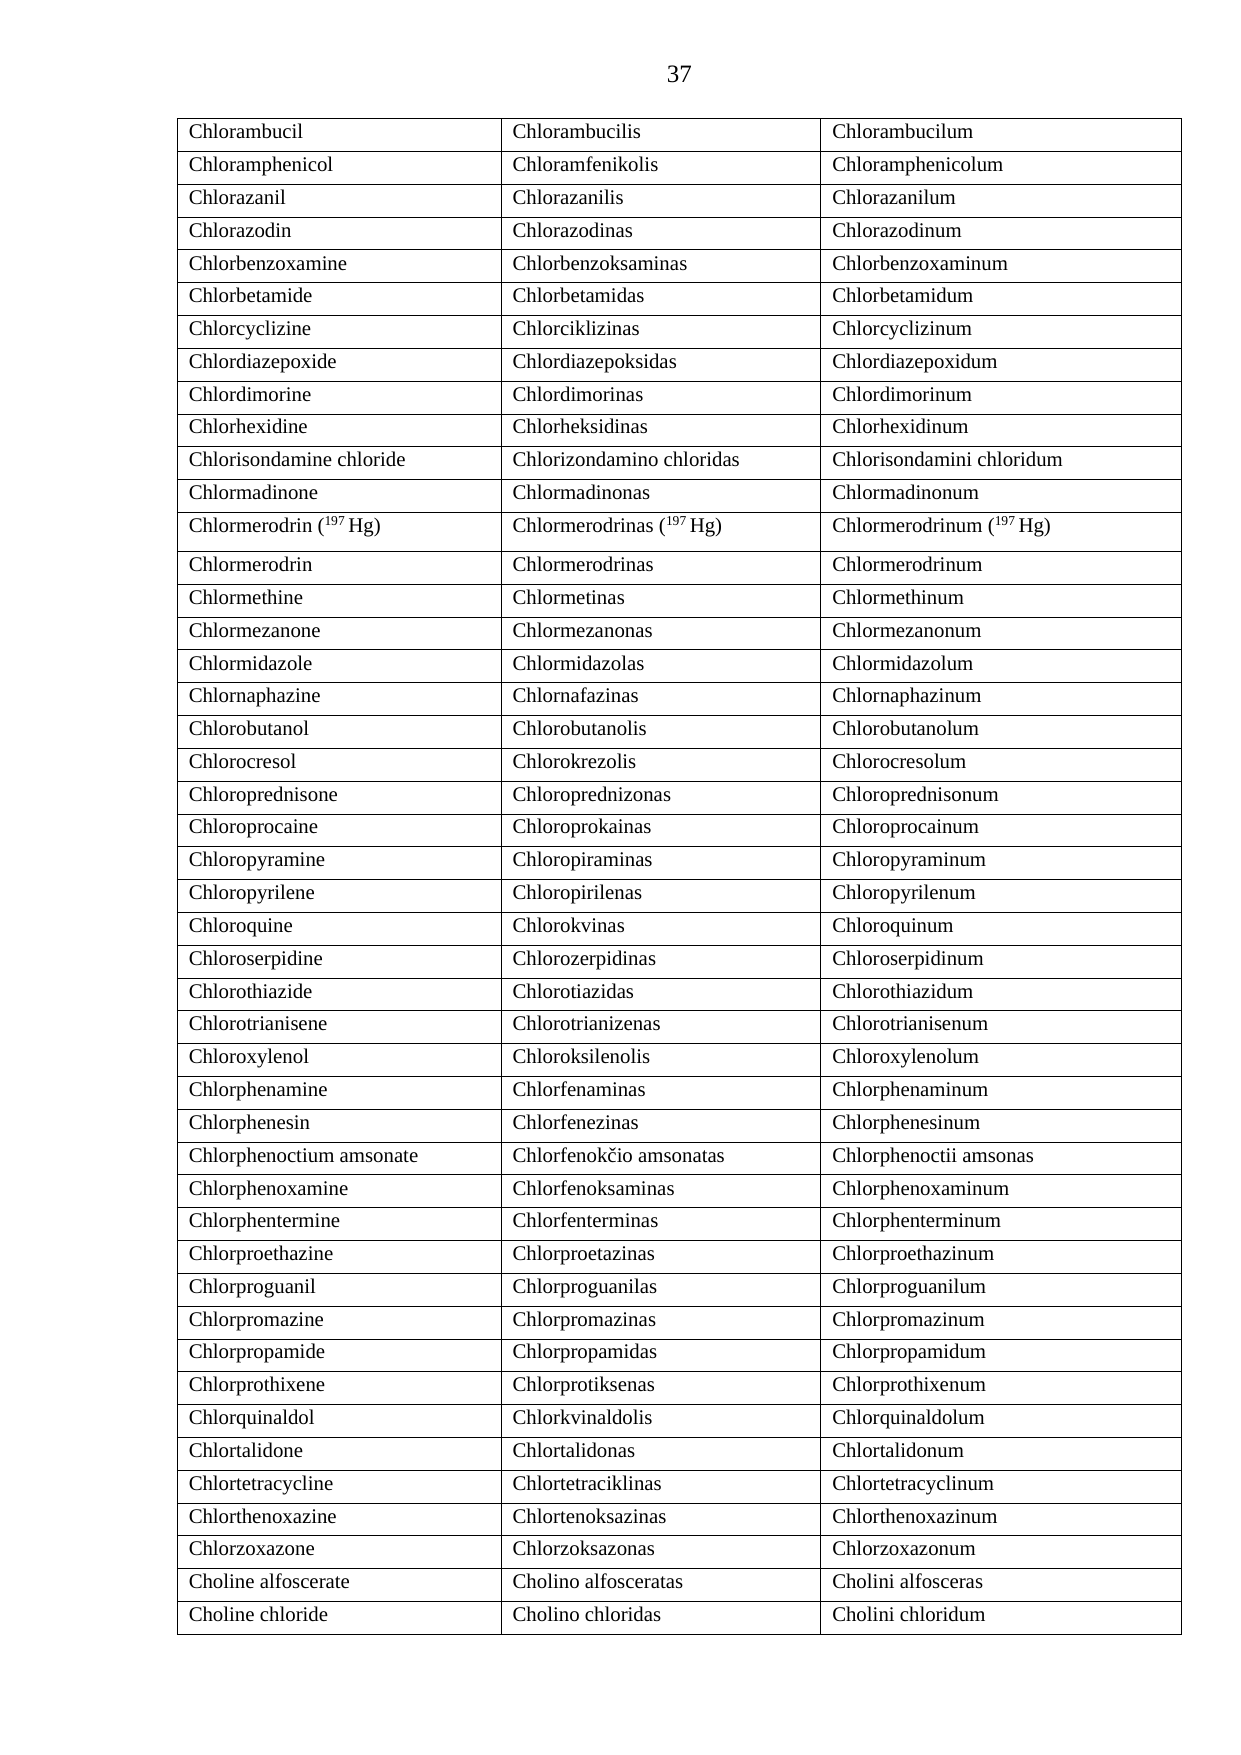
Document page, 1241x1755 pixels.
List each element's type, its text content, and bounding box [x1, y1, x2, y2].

table_cell Chlorphenesin [178, 1110, 501, 1142]
table_cell Chloroserpidine [178, 946, 501, 977]
table_cell Chlorazanilum [821, 185, 1181, 217]
table_cell Chloroquine [178, 913, 501, 945]
table_cell Chlordiazepoxidum [821, 349, 1181, 381]
table_cell Chlorproethazine [178, 1241, 501, 1273]
table_cell Chlorphentermine [178, 1208, 501, 1240]
table_cell Chlorotiazidas [502, 979, 820, 1010]
table_cell Chlorbenzoksaminas [502, 250, 820, 282]
table_cell Chlorphenaminum [821, 1077, 1181, 1109]
table_cell Choline alfoscerate [178, 1569, 501, 1601]
table_cell Chlorothiazide [178, 979, 501, 1010]
table_cell Chlorpropamide [178, 1340, 501, 1371]
table_cell Chlorprothixene [178, 1372, 501, 1404]
table_cell Chlorozerpidinas [502, 946, 820, 977]
table_cell Chlorisondamine chloride [178, 447, 501, 479]
table_cell Chlormerodrin (197 Hg) [178, 513, 501, 551]
table_cell Chlorazanilis [502, 185, 820, 217]
table_cell Chlorbetamidum [821, 283, 1181, 315]
table_cell Cholini alfosceras [821, 1569, 1181, 1601]
table_cell Chlorhexidinum [821, 415, 1181, 446]
table_cell Chlorproetazinas [502, 1241, 820, 1273]
table_cell Chloropirilenas [502, 880, 820, 912]
table_cell Chlorthenoxazine [178, 1504, 501, 1535]
table_cell Chlorpromazine [178, 1307, 501, 1338]
table_cell Chlorphenoctii amsonas [821, 1143, 1181, 1174]
table_cell Chlorhexidine [178, 415, 501, 446]
table_cell Cholino alfosceratas [502, 1569, 820, 1601]
table_cell Chlorheksidinas [502, 415, 820, 446]
table_cell Chlorkvinaldolis [502, 1405, 820, 1437]
table_cell Chlormethinum [821, 585, 1181, 617]
table_cell Chlorproguanilas [502, 1274, 820, 1306]
table_cell Chlorbetamide [178, 283, 501, 315]
table_cell Chloroprednisone [178, 782, 501, 813]
table_cell Chlorphenamine [178, 1077, 501, 1109]
table_cell Chlorbenzoxaminum [821, 250, 1181, 282]
table_cell Chlorambucilis [502, 119, 820, 151]
table_cell Chlorfenaminas [502, 1077, 820, 1109]
table_cell Chlorprothixenum [821, 1372, 1181, 1404]
table_cell Chloroprednisonum [821, 782, 1181, 813]
table_cell Chlortalidonas [502, 1438, 820, 1470]
table_cell Chlormidazole [178, 650, 501, 682]
table_cell Chlortenoksazinas [502, 1504, 820, 1535]
table_cell Chlortalidonum [821, 1438, 1181, 1470]
table_cell Chloropyramine [178, 847, 501, 879]
table_cell Chlordiazepoksidas [502, 349, 820, 381]
table_cell Chlorproguanilum [821, 1274, 1181, 1306]
table_cell Chlorphenoctium amsonate [178, 1143, 501, 1174]
table_cell Chlorcyclizinum [821, 316, 1181, 348]
table_cell Chlorzoxazone [178, 1536, 501, 1568]
table_cell Chlortalidone [178, 1438, 501, 1470]
table_cell Chlormetinas [502, 585, 820, 617]
table_cell Chloropyrilenum [821, 880, 1181, 912]
table_cell Chlorothiazidum [821, 979, 1181, 1010]
table_cell Chlorfenezinas [502, 1110, 820, 1142]
table_cell Chlornafazinas [502, 683, 820, 715]
table_cell Chlorambucilum [821, 119, 1181, 151]
table_cell Chlorocresolum [821, 749, 1181, 781]
table_cell Chlorquinaldol [178, 1405, 501, 1437]
table_cell Cholino chloridas [502, 1602, 820, 1634]
table_cell Chlorizondamino chloridas [502, 447, 820, 479]
table_cell Chlorokrezolis [502, 749, 820, 781]
table_cell Chlordiazepoxide [178, 349, 501, 381]
table_cell Chlorphenoxaminum [821, 1175, 1181, 1207]
table_cell Chlorotrianisenum [821, 1011, 1181, 1043]
table_cell Chlorphenterminum [821, 1208, 1181, 1240]
table_cell Chlormezanonas [502, 618, 820, 649]
table_cell Chloroquinum [821, 913, 1181, 945]
table_cell Chlormadinone [178, 480, 501, 512]
table_cell Chlorbenzoxamine [178, 250, 501, 282]
table_cell Chloroxylenol [178, 1044, 501, 1076]
table_cell Chlorproguanil [178, 1274, 501, 1306]
table_cell Chlorprotiksenas [502, 1372, 820, 1404]
table_cell Chlorazanil [178, 185, 501, 217]
table_cell Chlorazodinum [821, 218, 1181, 249]
table_cell Chlormidazolas [502, 650, 820, 682]
table_cell Chloroprednizonas [502, 782, 820, 813]
table_cell Chlorocresol [178, 749, 501, 781]
table_cell Chloroxylenolum [821, 1044, 1181, 1076]
table_cell Chlordimorinum [821, 382, 1181, 413]
table_cell Chloroprocaine [178, 815, 501, 846]
table_cell Chlormidazolum [821, 650, 1181, 682]
table_cell Chlornaphazine [178, 683, 501, 715]
table_cell Chlornaphazinum [821, 683, 1181, 715]
table_cell Chlordimorinas [502, 382, 820, 413]
table_cell Chloroksilenolis [502, 1044, 820, 1076]
table_cell Chlorthenoxazinum [821, 1504, 1181, 1535]
table_cell Chlorokvinas [502, 913, 820, 945]
table_cell Chlormerodrinas (197 Hg) [502, 513, 820, 551]
table_cell Chlorproethazinum [821, 1241, 1181, 1273]
table_cell Chloroprocainum [821, 815, 1181, 846]
table_cell Chlorobutanol [178, 716, 501, 748]
table_cell Chlortetracycline [178, 1471, 501, 1502]
table_cell Chlorciklizinas [502, 316, 820, 348]
table_cell Chlorpromazinum [821, 1307, 1181, 1338]
table_cell Chlorotrianizenas [502, 1011, 820, 1043]
table_cell Chlorfenterminas [502, 1208, 820, 1240]
table_cell Chlorquinaldolum [821, 1405, 1181, 1437]
table_cell Chlorzoksazonas [502, 1536, 820, 1568]
table_cell Chloropiraminas [502, 847, 820, 879]
table_cell Choline chloride [178, 1602, 501, 1634]
table_cell Chloramfenikolis [502, 152, 820, 184]
table_cell Chlormerodrinum (197 Hg) [821, 513, 1181, 551]
table_cell Chloroprokainas [502, 815, 820, 846]
table_cell Chlorobutanolum [821, 716, 1181, 748]
table_cell Chlormethine [178, 585, 501, 617]
table_cell Chlorzoxazonum [821, 1536, 1181, 1568]
table_cell Chlorbetamidas [502, 283, 820, 315]
table_cell Chlormerodrinum [821, 552, 1181, 584]
table_cell Chlormadinonas [502, 480, 820, 512]
table_cell Chlortetraciklinas [502, 1471, 820, 1502]
table_cell Chlorphenoxamine [178, 1175, 501, 1207]
table_cell Chlorambucil [178, 119, 501, 151]
table_cell Chlorazodinas [502, 218, 820, 249]
table_cell Chlorphenesinum [821, 1110, 1181, 1142]
table_cell Chlorpromazinas [502, 1307, 820, 1338]
table_cell Chlorobutanolis [502, 716, 820, 748]
table_cell Chloropyraminum [821, 847, 1181, 879]
table_cell Chlorazodin [178, 218, 501, 249]
table_cell Chlorfenokčio amsonatas [502, 1143, 820, 1174]
table_cell Chlortetracyclinum [821, 1471, 1181, 1502]
table_cell Chloramphenicolum [821, 152, 1181, 184]
table_cell Chloroserpidinum [821, 946, 1181, 977]
table_cell Chloramphenicol [178, 152, 501, 184]
table_cell Chlorcyclizine [178, 316, 501, 348]
table_cell Chlorotrianisene [178, 1011, 501, 1043]
table_cell Chlormerodrinas [502, 552, 820, 584]
table_cell Chlormezanone [178, 618, 501, 649]
table_cell Chlorpropamidum [821, 1340, 1181, 1371]
table_cell Chlormadinonum [821, 480, 1181, 512]
table_cell Chlormerodrin [178, 552, 501, 584]
table_cell Chloropyrilene [178, 880, 501, 912]
table_cell Chlorfenoksaminas [502, 1175, 820, 1207]
table_cell Chlorisondamini chloridum [821, 447, 1181, 479]
table_cell Cholini chloridum [821, 1602, 1181, 1634]
table_cell Chlorpropamidas [502, 1340, 820, 1371]
table_cell Chlormezanonum [821, 618, 1181, 649]
table_cell Chlordimorine [178, 382, 501, 413]
